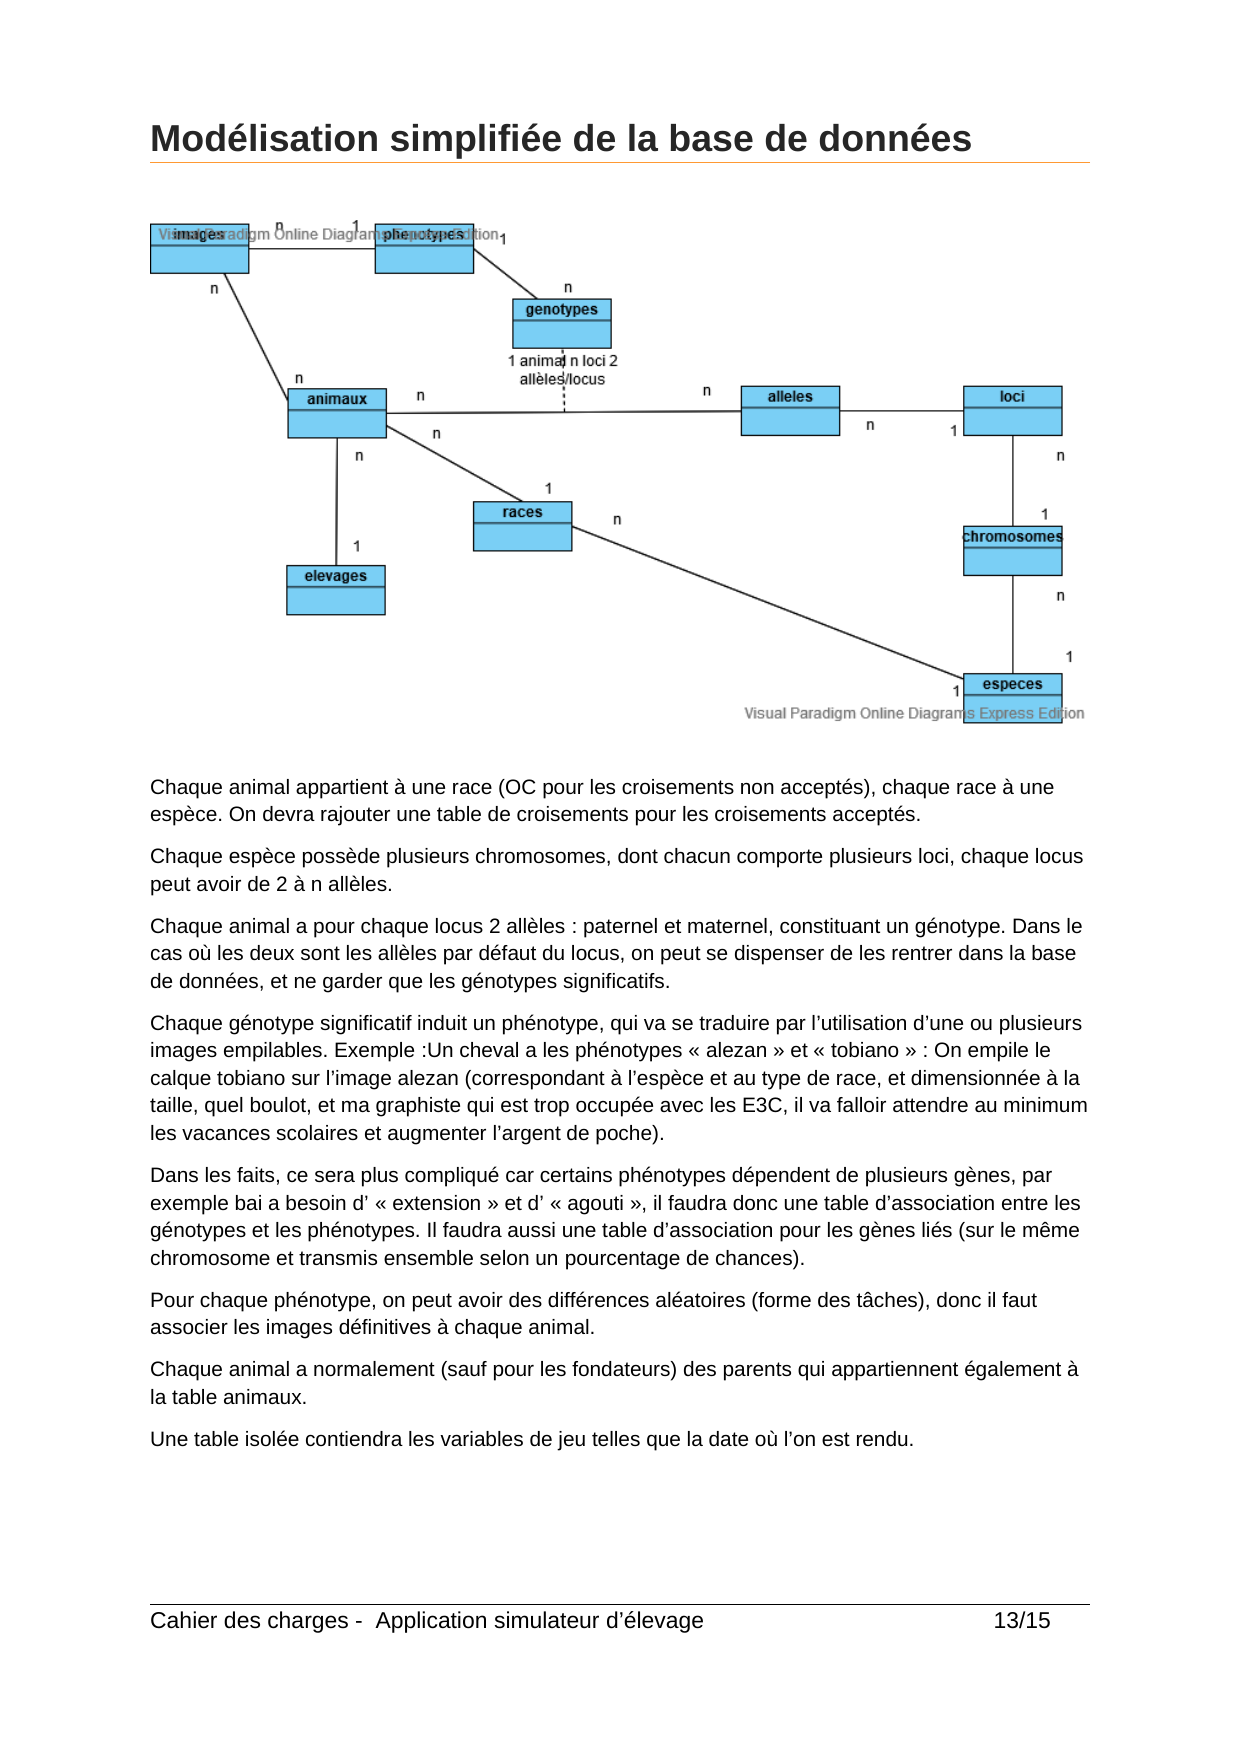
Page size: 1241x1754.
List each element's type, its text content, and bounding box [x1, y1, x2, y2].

text Chaque animal appartient à une race (OC pour les croisements non acceptés), chaque race à une espèce. On devra rajouter une table de croisements pour les croisements acceptés. [150, 774, 1090, 826]
text Une table isolée contiendra les variables de jeu telles que la date où l’on est rendu. [150, 1427, 1090, 1451]
subtitle Modélisation simplifiée de la base de données [150, 117, 1090, 162]
text Chaque animal a normalement (sauf pour les fondateurs) des parents qui appartiennent également à la table animaux. [150, 1357, 1090, 1408]
picture [150, 220, 1091, 726]
text Dans les faits, ce sera plus compliqué car certains phénotypes dépendent de plusieurs gènes, par exemple bai a besoin d’ « extension » et d’ « agouti », il faudra donc une table d’association entre les génotypes et les phénotypes. Il faudra aussi une table d’association pour les gènes liés (sur le même chromosome et transmis ensemble selon un pourcentage de chances). [150, 1163, 1090, 1269]
text Chaque animal a pour chaque locus 2 allèles : paternel et maternel, constituant un génotype. Dans le cas où les deux sont les allèles par défaut du locus, on peut se dispenser de les rentrer dans la base de données, et ne garder que les génotypes significatifs. [150, 914, 1090, 993]
text Chaque génotype significatif induit un phénotype, qui va se traduire par l’utilisation d’une ou plusieurs images empilables. Exemple :Un cheval a les phénotypes « alezan » et « tobiano » : On empile le calque tobiano sur l’image alezan (correspondant à l’espèce et au type de race, et dimensionnée à la taille, quel boulot, et ma graphiste qui est trop occupée avec les E3C, il va falloir attendre au minimum les vacances scolaires et augmenter l’argent de poche). [150, 1011, 1090, 1145]
text Chaque espèce possède plusieurs chromosomes, dont chacun comporte plusieurs loci, chaque locus peut avoir de 2 à n allèles. [150, 844, 1090, 896]
text Pour chaque phénotype, on peut avoir des différences aléatoires (forme des tâches), donc il faut associer les images définitives à chaque animal. [150, 1287, 1090, 1339]
